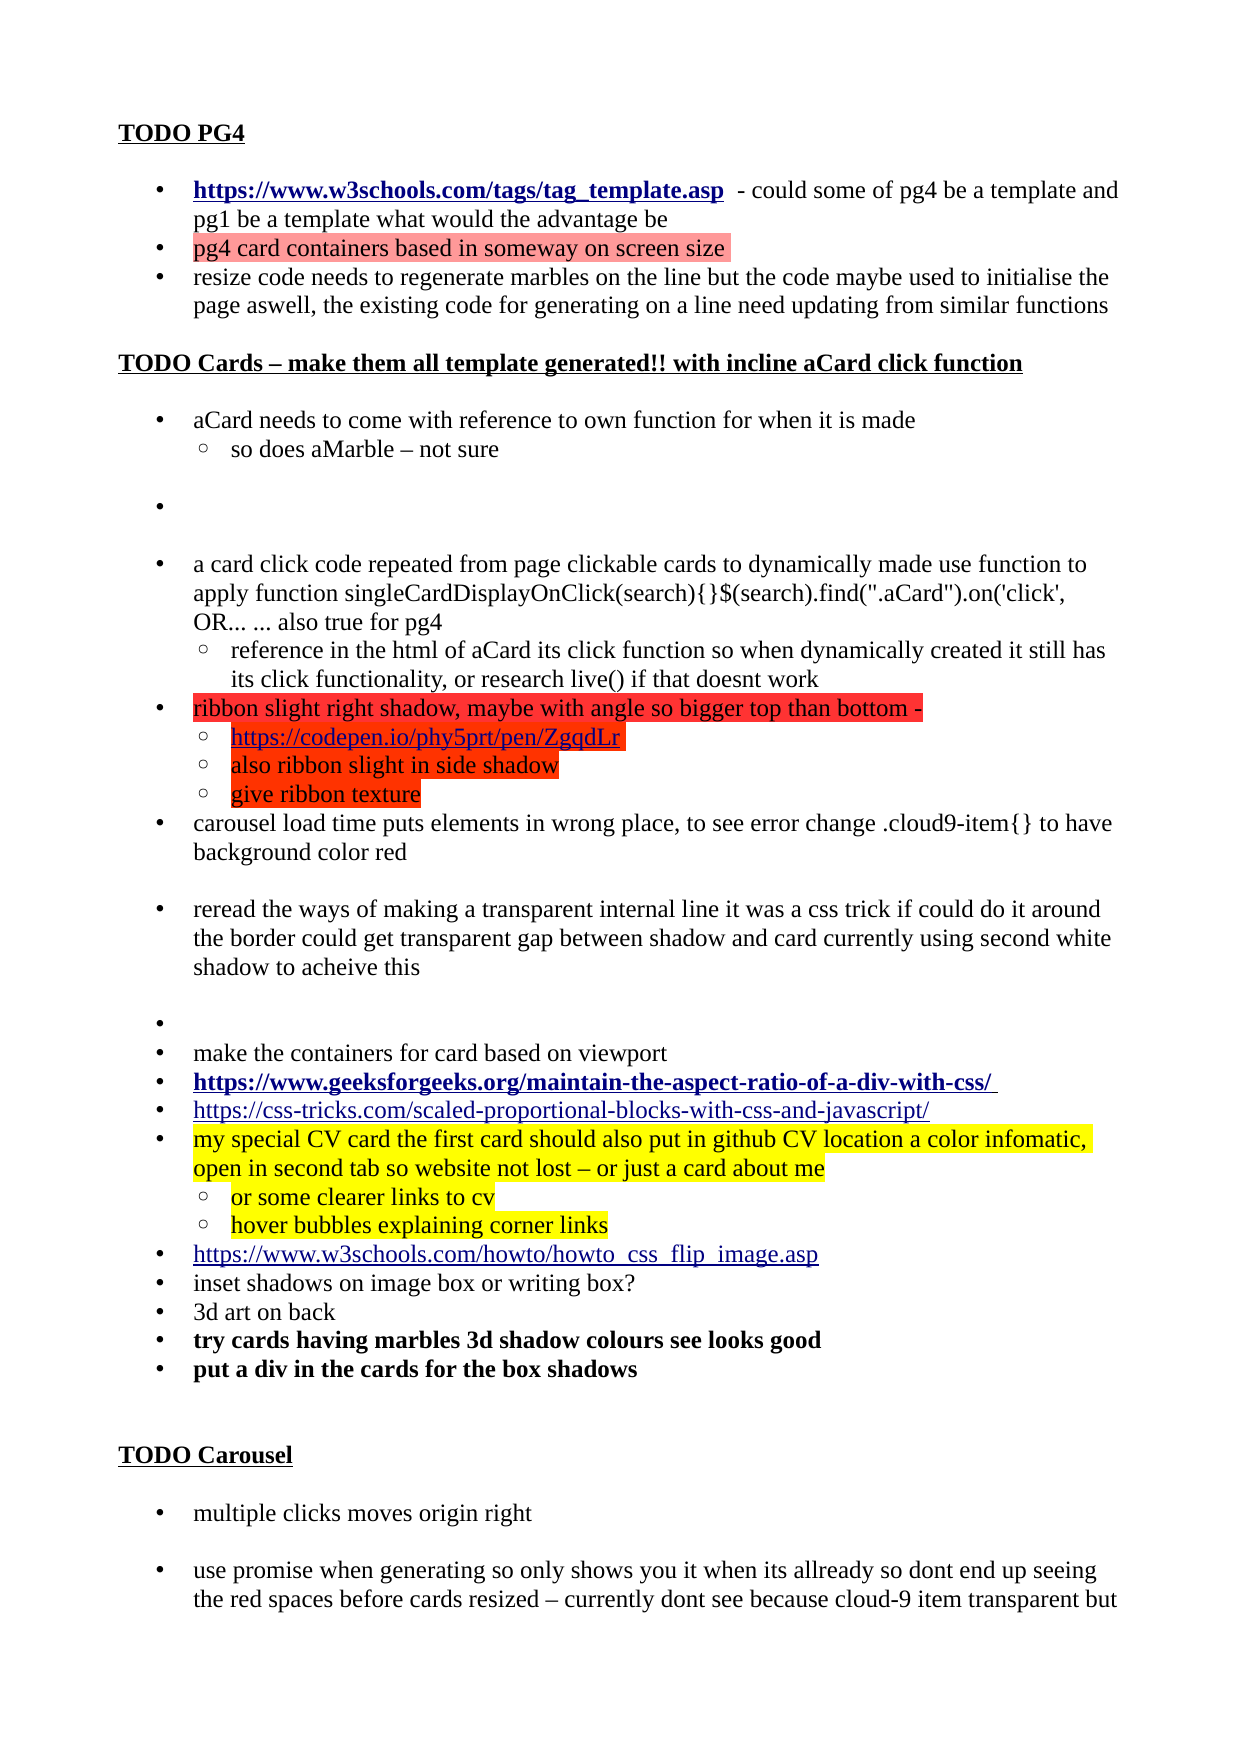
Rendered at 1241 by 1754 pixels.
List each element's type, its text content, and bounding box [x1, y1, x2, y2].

list try cards having marbles 3d shadow colours see looks good [156, 1326, 1122, 1354]
text TODO Cards – make them all template generated!! with incline aCard click function [118, 348, 1122, 377]
list https://codepen.io/phy5prt/pen/ZgqdLr [193, 722, 1122, 751]
list https://www.w3schools.com/howto/howto_css_flip_image.asp [156, 1239, 1122, 1268]
text TODO PG4 [118, 118, 1122, 147]
list hover bubbles explaining corner links [193, 1211, 1122, 1239]
list https://www.geeksforgeeks.org/maintain-the-aspect-ratio-of-a-div-with-css/ [156, 1067, 1122, 1096]
list make the containers for card based on viewport [156, 1038, 1122, 1067]
list 3d art on back [156, 1297, 1122, 1326]
list or some clearer links to cv [193, 1182, 1122, 1211]
list inset shadows on image box or writing box? [156, 1268, 1122, 1297]
list give ribbon texture [193, 779, 1122, 808]
list reference in the html of aCard its click function so when dynamically created it still has its click functionality, or research live() if that doesnt work [193, 636, 1122, 693]
list carousel load time puts elements in wrong place, to see error change .cloud9-item{} to have background color red [156, 808, 1122, 866]
list https://css-tricks.com/scaled-proportional-blocks-with-css-and-javascript/ [156, 1096, 1122, 1124]
list also ribbon slight in side shadow [193, 751, 1122, 779]
list pg4 card containers based in someway on screen size [156, 233, 1122, 262]
list resize code needs to regenerate marbles on the line but the code maybe used to initialise the page aswell, the existing code for generating on a line need updating from similar functions [156, 262, 1122, 319]
list aCard needs to come with reference to own function for when it is made [156, 406, 1122, 434]
list put a div in the cards for the box shadows [156, 1354, 1122, 1383]
list ribbon slight right shadow, maybe with angle so bigger top than bottom - [156, 693, 1122, 722]
list my special CV card the first card should also put in github CV location a color infomatic, open in second tab so website not lost – or just a card about me [156, 1124, 1122, 1182]
list reread the ways of making a transparent internal line it was a css trick if could do it around the border could get transparent gap between shadow and card currently using second white shadow to acheive this [156, 894, 1122, 981]
list a card click code repeated from page clickable cards to dynamically made use function to apply function singleCardDisplayOnClick(search){}$(search).find(".aCard").on('click', OR... ... also true for pg4 [156, 549, 1122, 636]
list so does aMarble – not sure [193, 434, 1122, 463]
list multiple clicks moves origin right [156, 1498, 1122, 1527]
list use promise when generating so only shows you it when its allready so dont end up seeing the red spaces before cards resized – currently dont see because cloud-9 item transparent but [156, 1556, 1122, 1613]
list https://www.w3schools.com/tags/tag_template.asp - could some of pg4 be a template and pg1 be a template what would the advantage be [156, 176, 1122, 233]
text TODO Carousel [118, 1441, 1122, 1469]
